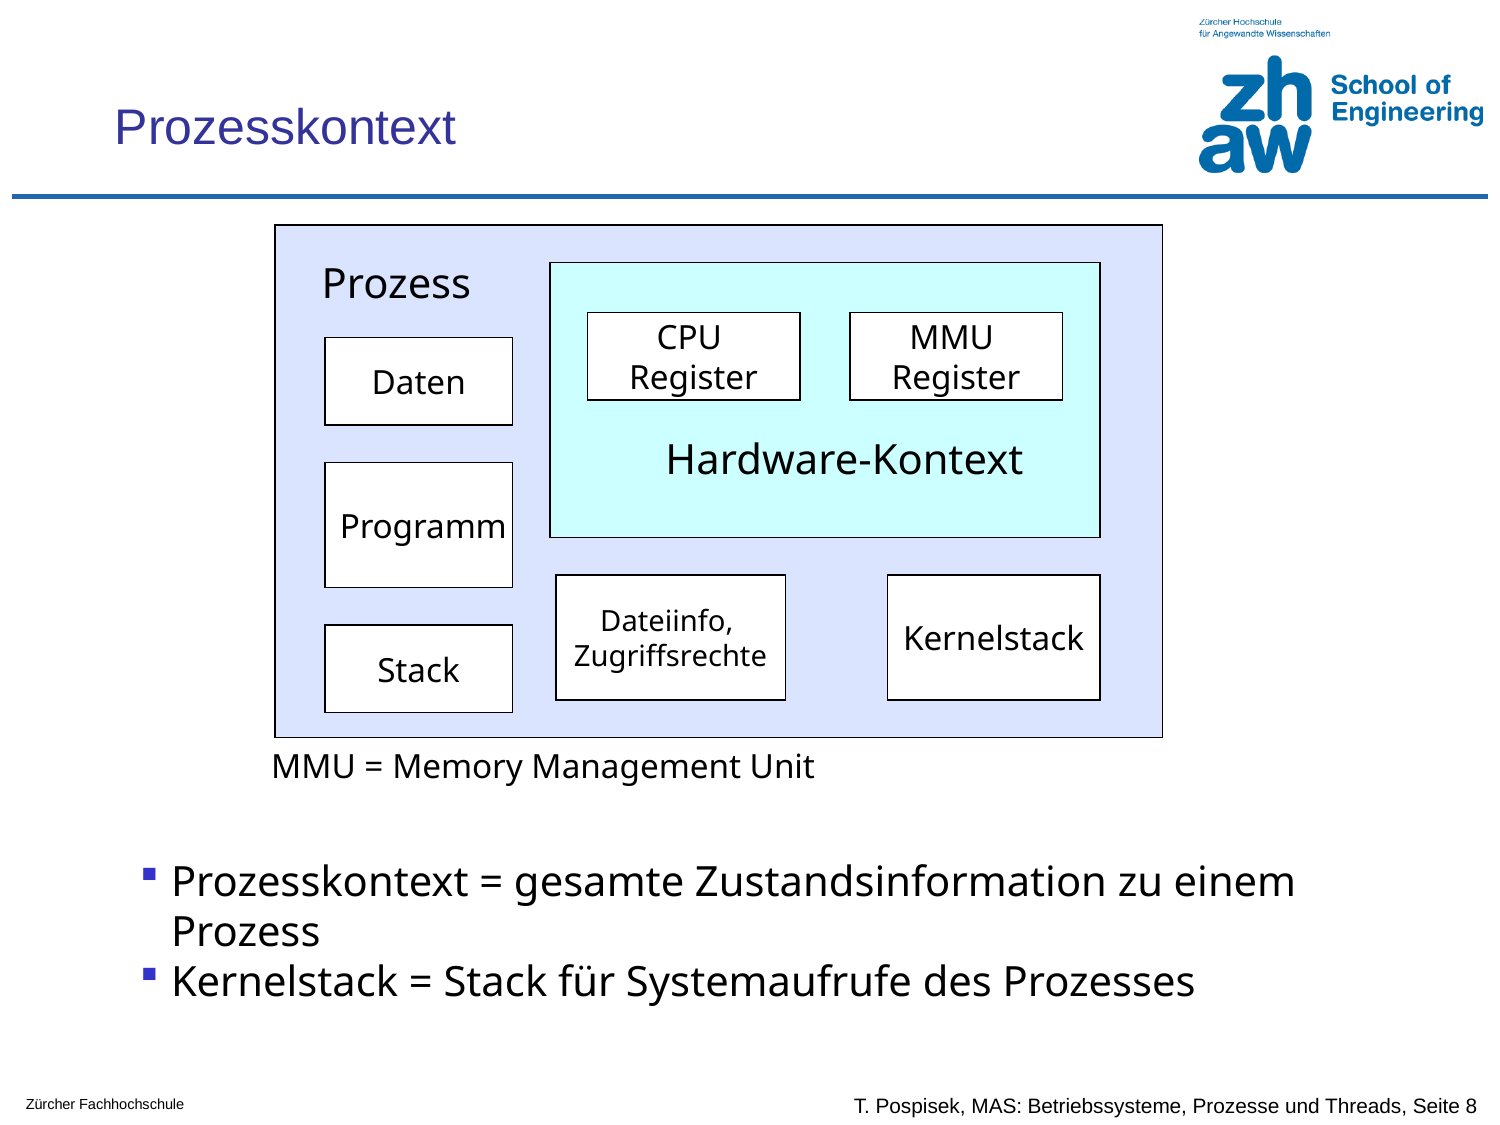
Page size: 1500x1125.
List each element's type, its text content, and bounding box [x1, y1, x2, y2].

title Prozesskontext [99, 50, 1379, 163]
text_box MMU Register [849, 312, 1063, 400]
text_box Prozesskontext = gesamte Zustandsinformation zu einem Prozess Kernelstack = Stack für Systemaufrufe des Prozesses [124, 847, 1413, 1013]
text_box Prozess [306, 249, 487, 315]
text_box Daten [324, 337, 513, 425]
picture [1199, 19, 1483, 173]
text_box Dateiinfo, Zugriffsrechte [555, 575, 786, 700]
text_box Programm [324, 462, 513, 588]
text_box Hardware-Kontext [650, 425, 1039, 490]
text_box CPU Register [587, 312, 800, 400]
text_box Kernelstack [887, 575, 1100, 700]
text_box [274, 224, 1163, 738]
text_box MMU = Memory Management Unit [256, 737, 831, 793]
text_box Stack [324, 624, 513, 713]
